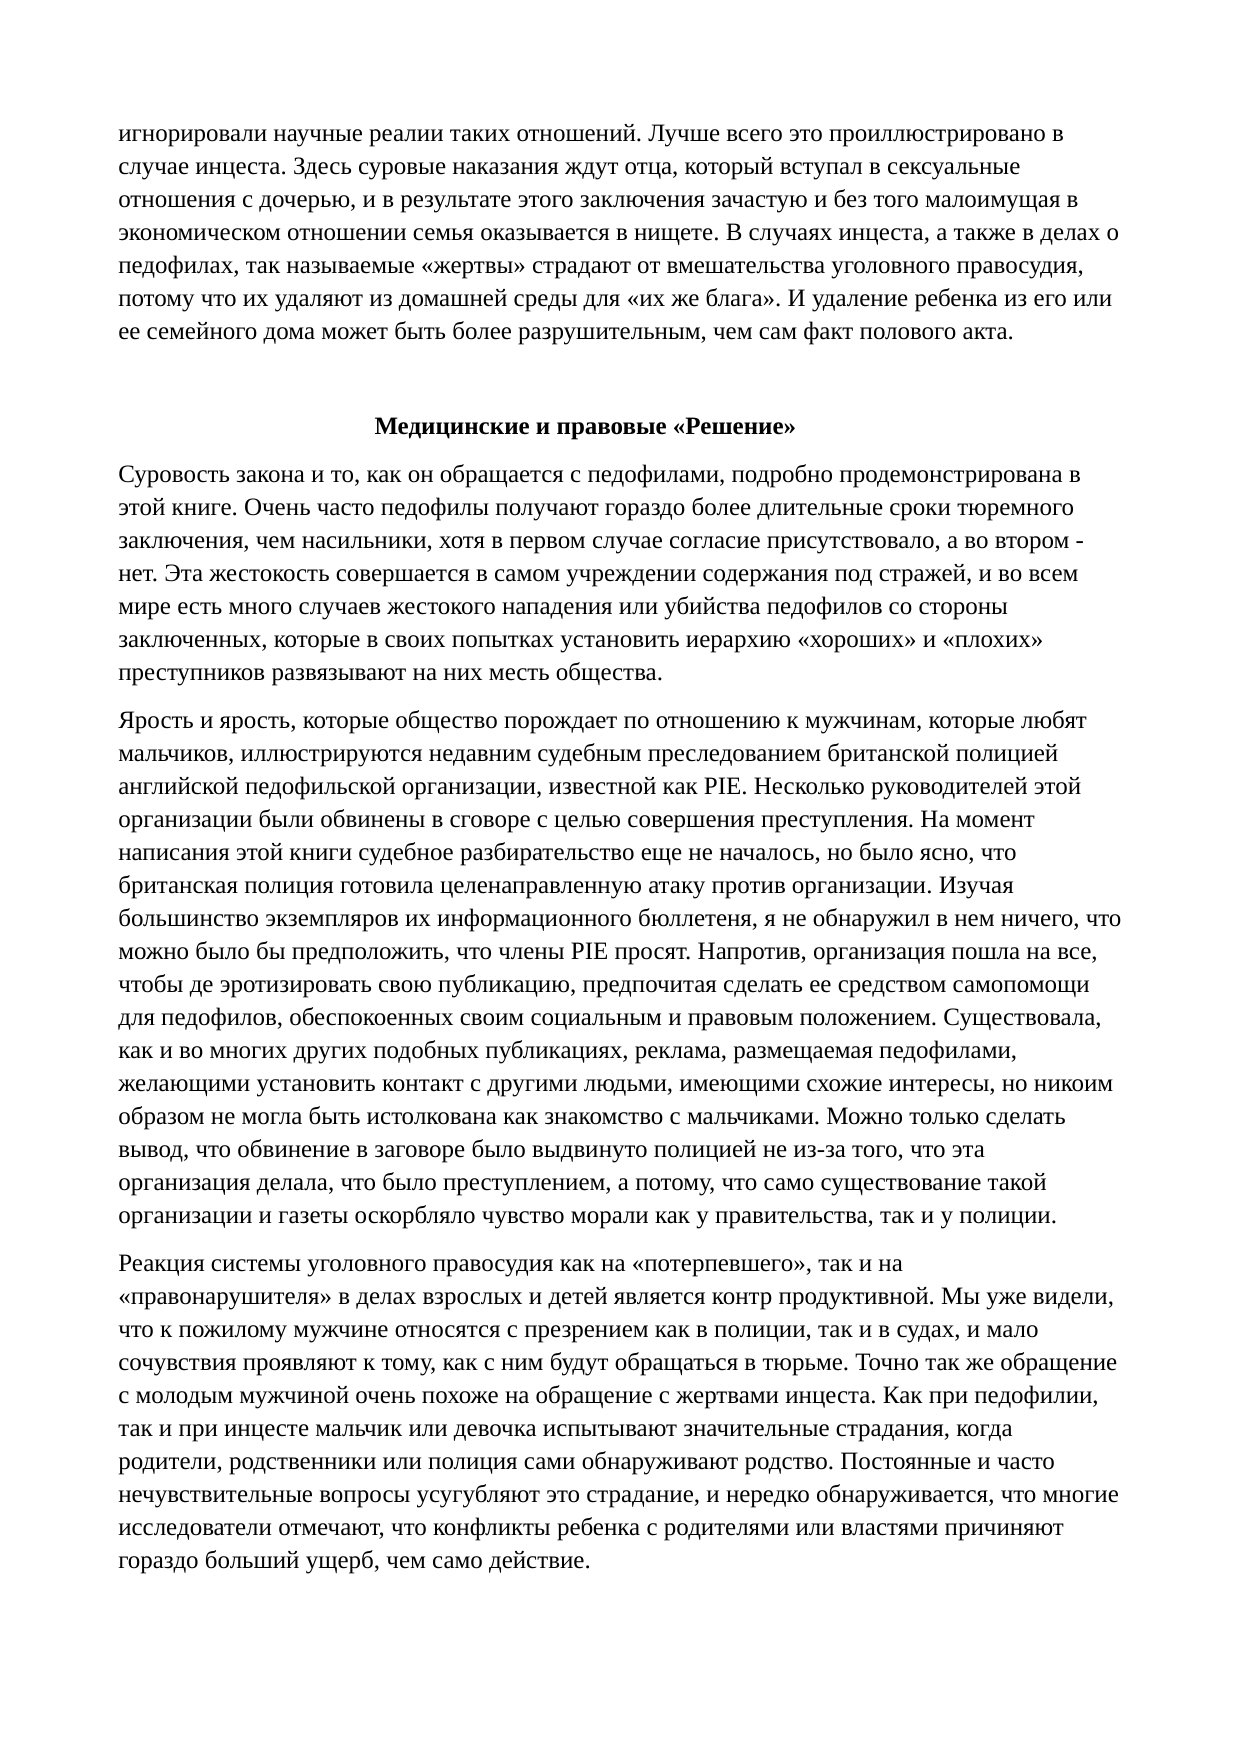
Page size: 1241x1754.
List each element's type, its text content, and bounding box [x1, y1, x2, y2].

text Суровость закона и то, как он обращается с педофилами, подробно продемонстрирована в этой книге. Очень часто педофилы получают гораздо более длительные сроки тюремного заключения, чем насильники, хотя в первом случае согласие присутствовало, а во втором - нет. Эта жестокость совершается в самом учреждении содержания под стражей, и во всем мире есть много случаев жестокого нападения или убийства педофилов со стороны заключенных, которые в своих попытках установить иерархию «хороших» и «плохих» преступников развязывают на них месть общества. [118, 459, 1122, 686]
text Медицинские и правовые «Решение» [118, 411, 1122, 440]
text игнорировали научные реалии таких отношений. Лучше всего это проиллюстрировано в случае инцеста. Здесь суровые наказания ждут отца, который вступал в сексуальные отношения с дочерью, и в результате этого заключения зачастую и без того малоимущая в экономическом отношении семья оказывается в нищете. В случаях инцеста, а также в делах о педофилах, так называемые «жертвы» страдают от вмешательства уголовного правосудия, потому что их удаляют из домашней среды для «их же блага». И удаление ребенка из его или ее семейного дома может быть более разрушительным, чем сам факт полового акта. [118, 118, 1122, 345]
text Ярость и ярость, которые общество порождает по отношению к мужчинам, которые любят мальчиков, иллюстрируются недавним судебным преследованием британской полицией английской педофильской организации, известной как PIE. Несколько руководителей этой организации были обвинены в сговоре с целью совершения преступления. На момент написания этой книги судебное разбирательство еще не началось, но было ясно, что британская полиция готовила целенаправленную атаку против организации. Изучая большинство экземпляров их информационного бюллетеня, я не обнаружил в нем ничего, что можно было бы предположить, что члены PIE просят. Напротив, организация пошла на все, чтобы де эротизировать свою публикацию, предпочитая сделать ее средством самопомощи для педофилов, обеспокоенных своим социальным и правовым положением. Существовала, как и во многих других подобных публикациях, реклама, размещаемая педофилами, желающими установить контакт с другими людьми, имеющими схожие интересы, но никоим образом не могла быть истолкована как знакомство с мальчиками. Можно только сделать вывод, что обвинение в заговоре было выдвинуто полицией не из-за того, что эта организация делала, что было преступлением, а потому, что само существование такой организации и газеты оскорбляло чувство морали как у правительства, так и у полиции. [118, 705, 1122, 1229]
text Реакция системы уголовного правосудия как на «потерпевшего», так и на «правонарушителя» в делах взрослых и детей является контр продуктивной. Мы уже видели, что к пожилому мужчине относятся с презрением как в полиции, так и в судах, и мало сочувствия проявляют к тому, как с ним будут обращаться в тюрьме. Точно так же обращение с молодым мужчиной очень похоже на обращение с жертвами инцеста. Как при педофилии, так и при инцесте мальчик или девочка испытывают значительные страдания, когда родители, родственники или полиция сами обнаруживают родство. Постоянные и часто нечувствительные вопросы усугубляют это страдание, и нередко обнаруживается, что многие исследователи отмечают, что конфликты ребенка с родителями или властями причиняют гораздо больший ущерб, чем само действие. [118, 1248, 1122, 1574]
